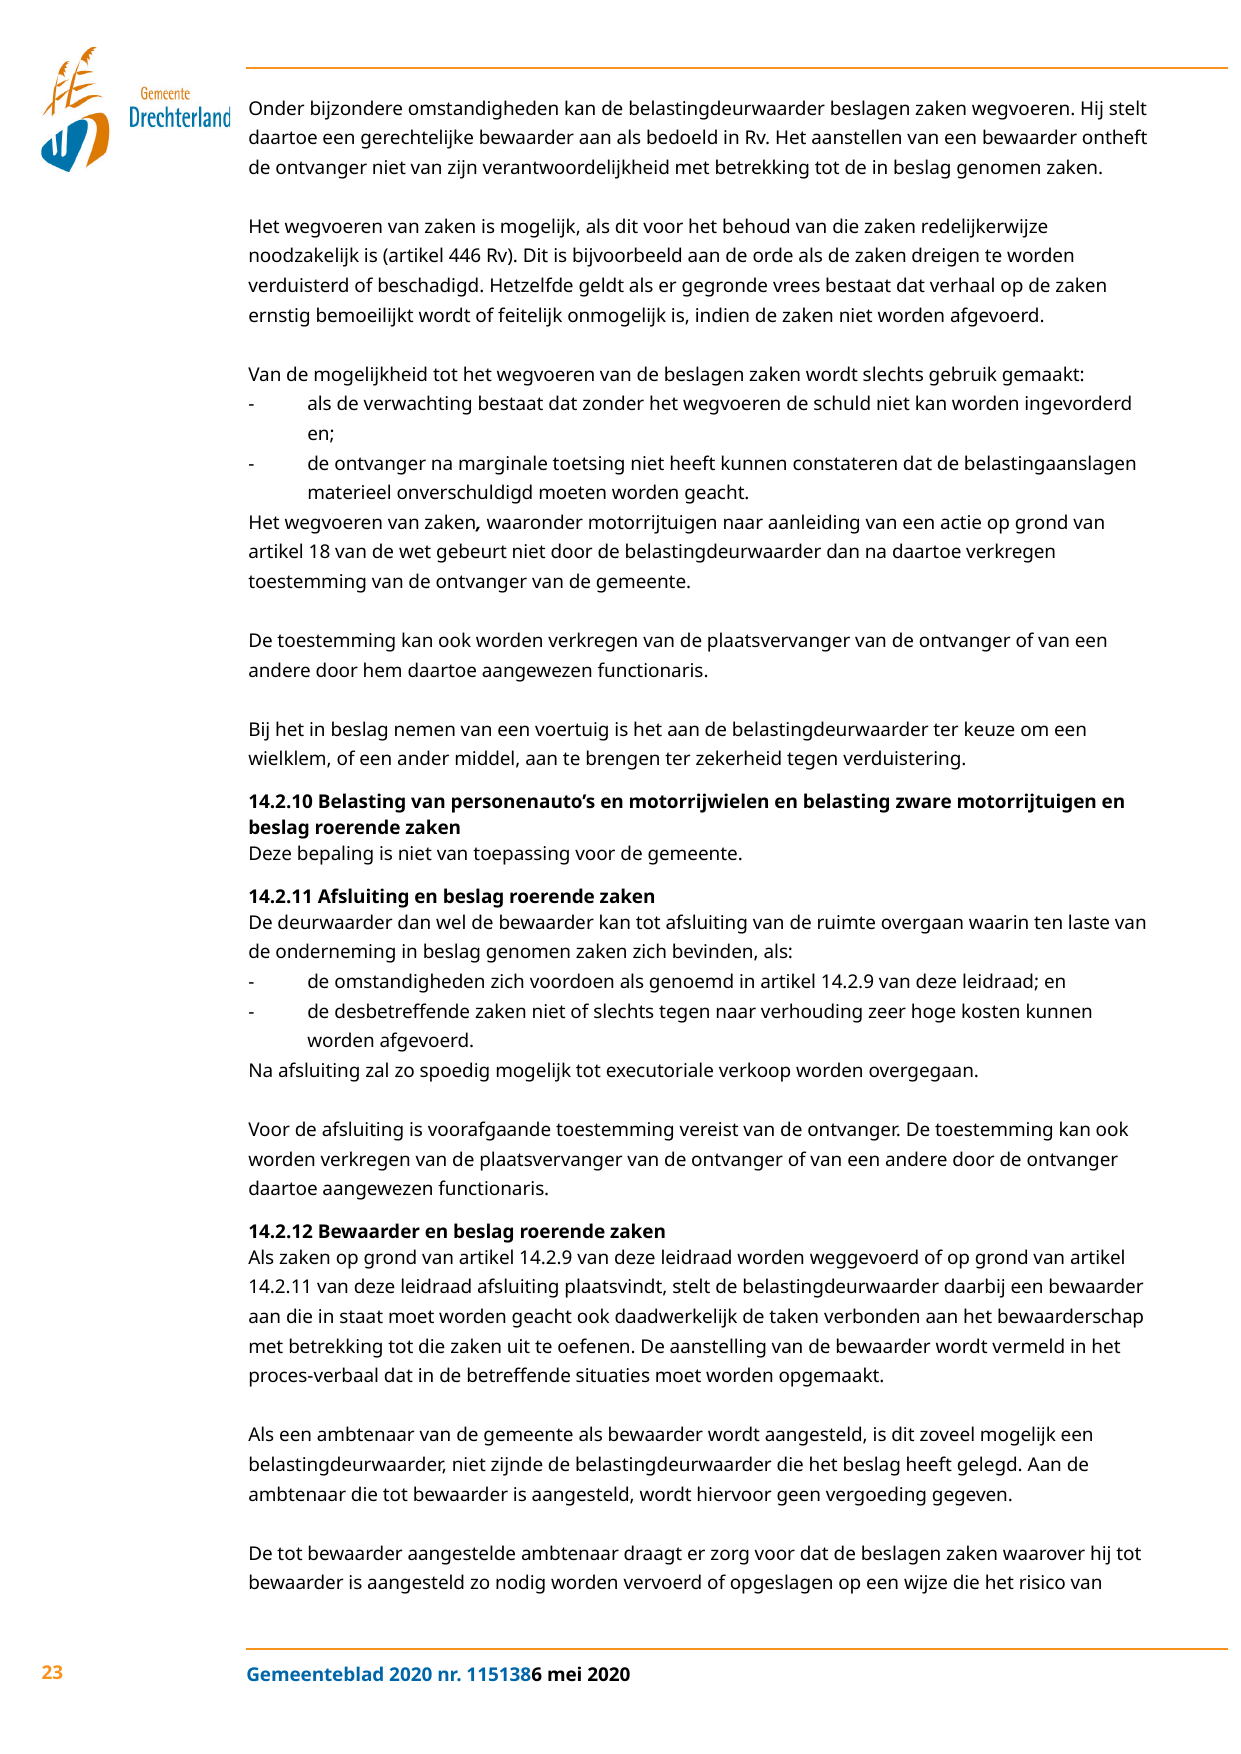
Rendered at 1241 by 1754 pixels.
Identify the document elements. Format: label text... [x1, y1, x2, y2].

text De tot bewaarder aangestelde ambtenaar draagt er zorg voor dat de beslagen zaken waarover hij tot bewaarder is aangesteld zo nodig worden vervoerd of opgeslagen op een wijze die het risico van [248, 1540, 1152, 1595]
text 14.2.11 Afsluiting en beslag roerende zaken [248, 883, 1152, 909]
text De deurwaarder dan wel de bewaarder kan tot afsluiting van de ruimte overgaan waarin ten laste van de onderneming in beslag genomen zaken zich bevinden, als: [248, 909, 1152, 964]
text Deze bepaling is niet van toepassing voor de gemeente. [248, 840, 1152, 866]
text Het wegvoeren van zaken is mogelijk, als dit voor het behoud van die zaken redelijkerwijze noodzakelijk is (artikel 446 Rv). Dit is bijvoorbeeld aan de orde als de zaken dreigen te worden verduisterd of beschadigd. Hetzelfde geldt als er gegronde vrees bestaat dat verhaal op de zaken ernstig bemoeilijkt wordt of feitelijk onmogelijk is, indien de zaken niet worden afgevoerd. [248, 213, 1152, 328]
text Na afsluiting zal zo spoedig mogelijk tot executoriale verkoop worden overgegaan. [248, 1057, 1152, 1083]
text Het wegvoeren van zaken, waaronder motorrijtuigen naar aanleiding van een actie op grond van artikel 18 van de wet gebeurt niet door de belastingdeurwaarder dan na daartoe verkregen toestemming van de ontvanger van de gemeente. [248, 509, 1152, 594]
text Van de mogelijkheid tot het wegvoeren van de beslagen zaken wordt slechts gebruik gemaakt: [248, 361, 1152, 387]
picture [41, 47, 231, 172]
text Als zaken op grond van artikel 14.2.9 van deze leidraad worden weggevoerd of op grond van artikel 14.2.11 van deze leidraad afsluiting plaatsvindt, stelt de belastingdeurwaarder daarbij een bewaarder aan die in staat moet worden geacht ook daadwerkelijk de taken verbonden aan het bewaarderschap met betrekking tot die zaken uit te oefenen. De aanstelling van de bewaarder wordt vermeld in het proces-verbaal dat in de betreffende situaties moet worden opgemaakt. [248, 1244, 1152, 1388]
list de ontvanger na marginale toetsing niet heeft kunnen constateren dat de belastingaanslagen materieel onverschuldigd moeten worden geacht. [248, 450, 1152, 505]
picture [41, 158, 64, 172]
list de omstandigheden zich voordoen als genoemd in artikel 14.2.9 van deze leidraad; en [248, 968, 1152, 994]
picture [226, 115, 231, 124]
text Bij het in beslag nemen van een voertuig is het aan de belastingdeurwaarder ter keuze om een wielklem, of een ander middel, aan te brengen ter zekerheid tegen verduistering. [248, 716, 1152, 771]
text 14.2.12 Bewaarder en beslag roerende zaken [248, 1218, 1152, 1244]
text 14.2.10 Belasting van personenauto’s en motorrijwielen en belasting zware motorrijtuigen en beslag roerende zaken [248, 789, 1152, 840]
list de desbetreffende zaken niet of slechts tegen naar verhouding zeer hoge kosten kunnen worden afgevoerd. [248, 998, 1152, 1053]
text De toestemming kan ook worden verkregen van de plaatsvervanger van de ontvanger of van een andere door hem daartoe aangewezen functionaris. [248, 627, 1152, 683]
text Als een ambtenaar van de gemeente als bewaarder wordt aangesteld, is dit zoveel mogelijk een belastingdeurwaarder, niet zijnde de belastingdeurwaarder die het beslag heeft gelegd. Aan de ambtenaar die tot bewaarder is aangesteld, wordt hiervoor geen vergoeding gegeven. [248, 1422, 1152, 1507]
text Onder bijzondere omstandigheden kan de belastingdeurwaarder beslagen zaken wegvoeren. Hij stelt daartoe een gerechtelijke bewaarder aan als bedoeld in Rv. Het aanstellen van een bewaarder ontheft de ontvanger niet van zijn verantwoordelijkheid met betrekking tot de in beslag genomen zaken. [248, 95, 1152, 180]
list als de verwachting bestaat dat zonder het wegvoeren de schuld niet kan worden ingevorderd en; [248, 391, 1152, 446]
text Voor de afsluiting is voorafgaande toestemming vereist van de ontvanger. De toestemming kan ook worden verkregen van de plaatsvervanger van de ontvanger of van een andere door de ontvanger daartoe aangewezen functionaris. [248, 1116, 1152, 1201]
